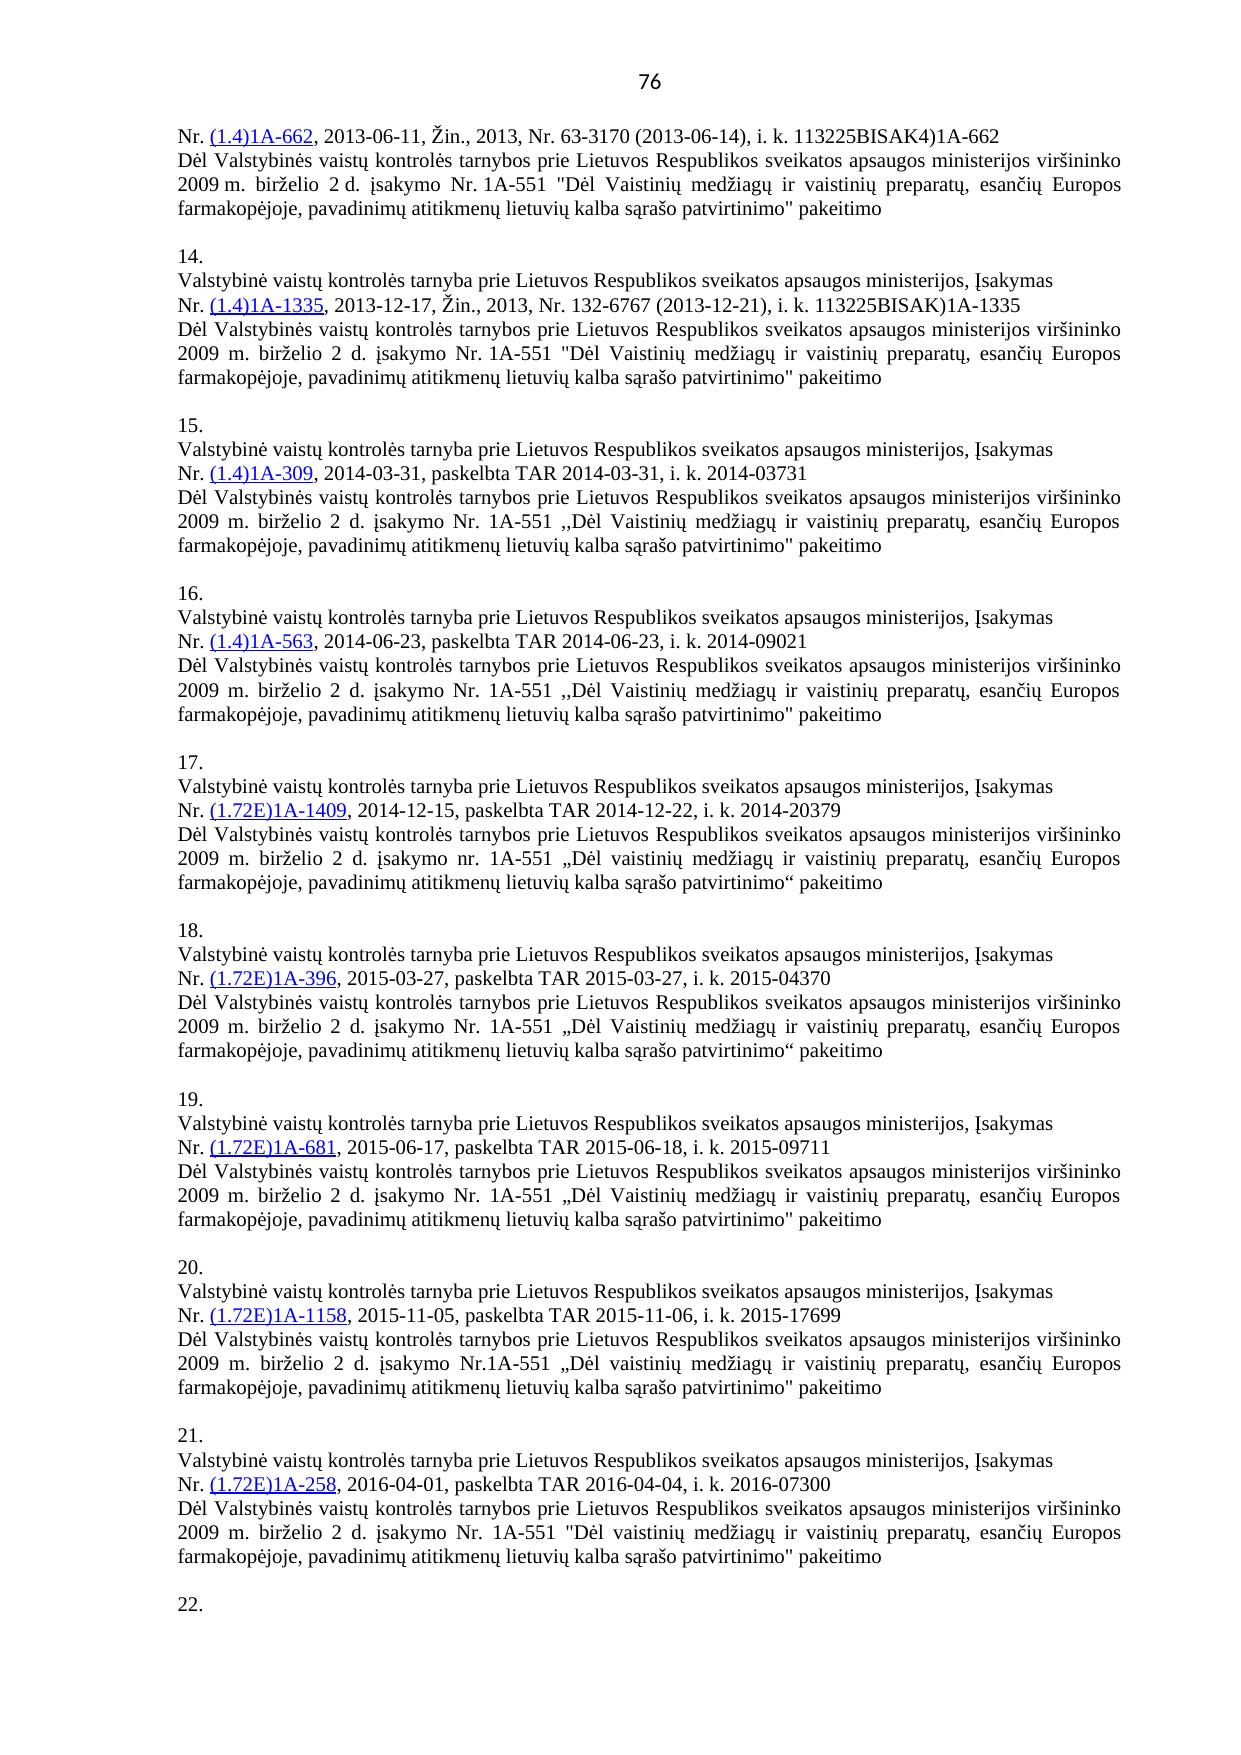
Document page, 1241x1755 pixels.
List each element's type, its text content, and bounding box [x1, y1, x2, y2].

text Dėl Valstybinės vaistų kontrolės tarnybos prie Lietuvos Respublikos sveikatos apsaugos ministerijos viršininko 2009 m. birželio 2 d. įsakymo Nr. 1A-551 "Dėl Vaistinių medžiagų ir vaistinių preparatų, esančių Europos farmakopėjoje, pavadinimų atitikmenų lietuvių kalba sąrašo patvirtinimo" pakeitimo [177, 317, 1122, 389]
text Nr. (1.72E)1A-1158, 2015-11-05, paskelbta TAR 2015-11-06, i. k. 2015-17699 [177, 1303, 1122, 1327]
text Dėl Valstybinės vaistų kontrolės tarnybos prie Lietuvos Respublikos sveikatos apsaugos ministerijos viršininko 2009 m. birželio 2 d. įsakymo Nr. 1A-551 ,,Dėl Vaistinių medžiagų ir vaistinių preparatų, esančių Europos farmakopėjoje, pavadinimų atitikmenų lietuvių kalba sąrašo patvirtinimo" pakeitimo [177, 485, 1122, 557]
text Dėl Valstybinės vaistų kontrolės tarnybos prie Lietuvos Respublikos sveikatos apsaugos ministerijos viršininko 2009 m. birželio 2 d. įsakymo Nr.1A-551 „Dėl vaistinių medžiagų ir vaistinių preparatų, esančių Europos farmakopėjoje, pavadinimų atitikmenų lietuvių kalba sąrašo patvirtinimo" pakeitimo [177, 1327, 1122, 1399]
text Dėl Valstybinės vaistų kontrolės tarnybos prie Lietuvos Respublikos sveikatos apsaugos ministerijos viršininko 2009 m. birželio 2 d. įsakymo Nr. 1A-551 "Dėl vaistinių medžiagų ir vaistinių preparatų, esančių Europos farmakopėjoje, pavadinimų atitikmenų lietuvių kalba sąrašo patvirtinimo" pakeitimo [177, 1496, 1122, 1568]
text Valstybinė vaistų kontrolės tarnyba prie Lietuvos Respublikos sveikatos apsaugos ministerijos, Įsakymas [177, 1111, 1122, 1135]
text Dėl Valstybinės vaistų kontrolės tarnybos prie Lietuvos Respublikos sveikatos apsaugos ministerijos viršininko 2009 m. birželio 2 d. įsakymo Nr. 1A-551 „Dėl Vaistinių medžiagų ir vaistinių preparatų, esančių Europos farmakopėjoje, pavadinimų atitikmenų lietuvių kalba sąrašo patvirtinimo“ pakeitimo [177, 990, 1122, 1062]
text Nr. (1.4)1A-309, 2014-03-31, paskelbta TAR 2014-03-31, i. k. 2014-03731 [177, 461, 1122, 485]
text Nr. (1.4)1A-662, 2013-06-11, Žin., 2013, Nr. 63-3170 (2013-06-14), i. k. 113225BISAK4)1A-662 [177, 124, 1122, 148]
text Dėl Valstybinės vaistų kontrolės tarnybos prie Lietuvos Respublikos sveikatos apsaugos ministerijos viršininko 2009 m. birželio 2 d. įsakymo nr. 1A-551 „Dėl vaistinių medžiagų ir vaistinių preparatų, esančių Europos farmakopėjoje, pavadinimų atitikmenų lietuvių kalba sąrašo patvirtinimo“ pakeitimo [177, 822, 1122, 894]
text Nr. (1.72E)1A-1409, 2014-12-15, paskelbta TAR 2014-12-22, i. k. 2014-20379 [177, 798, 1122, 822]
text Valstybinė vaistų kontrolės tarnyba prie Lietuvos Respublikos sveikatos apsaugos ministerijos, Įsakymas [177, 437, 1122, 461]
text Nr. (1.72E)1A-396, 2015-03-27, paskelbta TAR 2015-03-27, i. k. 2015-04370 [177, 966, 1122, 990]
text 19. [177, 1087, 1122, 1111]
text Nr. (1.4)1A-563, 2014-06-23, paskelbta TAR 2014-06-23, i. k. 2014-09021 [177, 629, 1122, 653]
text Dėl Valstybinės vaistų kontrolės tarnybos prie Lietuvos Respublikos sveikatos apsaugos ministerijos viršininko 2009 m. birželio 2 d. įsakymo Nr. 1A-551 "Dėl Vaistinių medžiagų ir vaistinių preparatų, esančių Europos farmakopėjoje, pavadinimų atitikmenų lietuvių kalba sąrašo patvirtinimo" pakeitimo [177, 148, 1122, 220]
text 18. [177, 918, 1122, 942]
text Valstybinė vaistų kontrolės tarnyba prie Lietuvos Respublikos sveikatos apsaugos ministerijos, Įsakymas [177, 774, 1122, 798]
text Dėl Valstybinės vaistų kontrolės tarnybos prie Lietuvos Respublikos sveikatos apsaugos ministerijos viršininko 2009 m. birželio 2 d. įsakymo Nr. 1A-551 ,,Dėl Vaistinių medžiagų ir vaistinių preparatų, esančių Europos farmakopėjoje, pavadinimų atitikmenų lietuvių kalba sąrašo patvirtinimo" pakeitimo [177, 653, 1122, 726]
text Nr. (1.72E)1A-681, 2015-06-17, paskelbta TAR 2015-06-18, i. k. 2015-09711 [177, 1135, 1122, 1159]
text Valstybinė vaistų kontrolės tarnyba prie Lietuvos Respublikos sveikatos apsaugos ministerijos, Įsakymas [177, 1447, 1122, 1472]
text Valstybinė vaistų kontrolės tarnyba prie Lietuvos Respublikos sveikatos apsaugos ministerijos, Įsakymas [177, 942, 1122, 966]
text Valstybinė vaistų kontrolės tarnyba prie Lietuvos Respublikos sveikatos apsaugos ministerijos, Įsakymas [177, 268, 1122, 292]
text Valstybinė vaistų kontrolės tarnyba prie Lietuvos Respublikos sveikatos apsaugos ministerijos, Įsakymas [177, 605, 1122, 629]
text 14. [177, 244, 1122, 268]
text 21. [177, 1423, 1122, 1447]
text 17. [177, 750, 1122, 774]
text Nr. (1.72E)1A-258, 2016-04-01, paskelbta TAR 2016-04-04, i. k. 2016-07300 [177, 1472, 1122, 1496]
text 15. [177, 413, 1122, 437]
text Dėl Valstybinės vaistų kontrolės tarnybos prie Lietuvos Respublikos sveikatos apsaugos ministerijos viršininko 2009 m. birželio 2 d. įsakymo Nr. 1A-551 „Dėl Vaistinių medžiagų ir vaistinių preparatų, esančių Europos farmakopėjoje, pavadinimų atitikmenų lietuvių kalba sąrašo patvirtinimo" pakeitimo [177, 1159, 1122, 1231]
text 22. [177, 1592, 1122, 1616]
text 20. [177, 1255, 1122, 1279]
text Nr. (1.4)1A-1335, 2013-12-17, Žin., 2013, Nr. 132-6767 (2013-12-21), i. k. 113225BISAK)1A-1335 [177, 292, 1122, 317]
text 16. [177, 581, 1122, 605]
text Valstybinė vaistų kontrolės tarnyba prie Lietuvos Respublikos sveikatos apsaugos ministerijos, Įsakymas [177, 1279, 1122, 1303]
